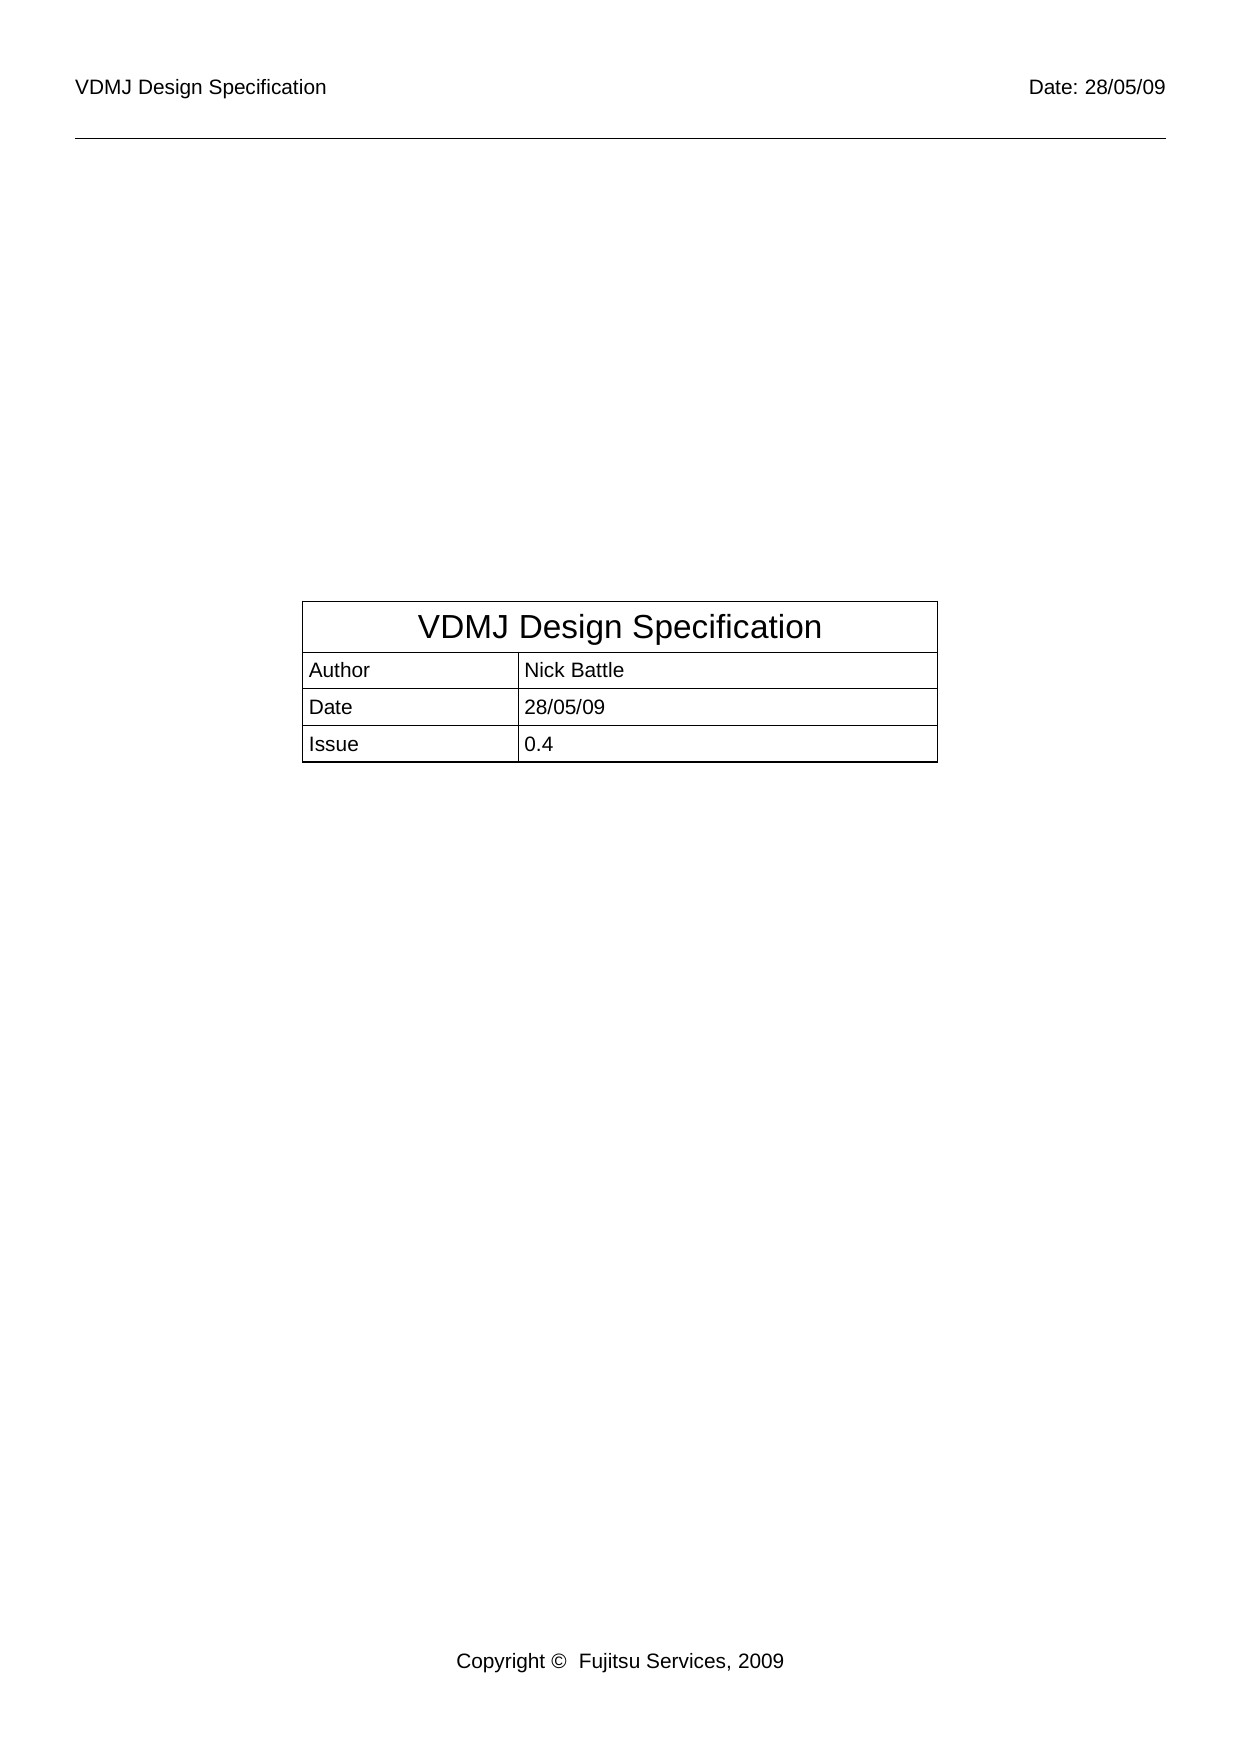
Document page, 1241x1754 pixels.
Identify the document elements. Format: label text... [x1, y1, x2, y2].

table_header VDMJ Design Specification [303, 602, 937, 652]
table_cell 28/05/09 [519, 689, 937, 725]
table_cell Date [303, 689, 518, 725]
table_cell Issue [303, 726, 518, 761]
table_cell Nick Battle [519, 653, 937, 688]
table_cell Author [303, 653, 518, 688]
table_cell 0.4 [519, 726, 937, 761]
